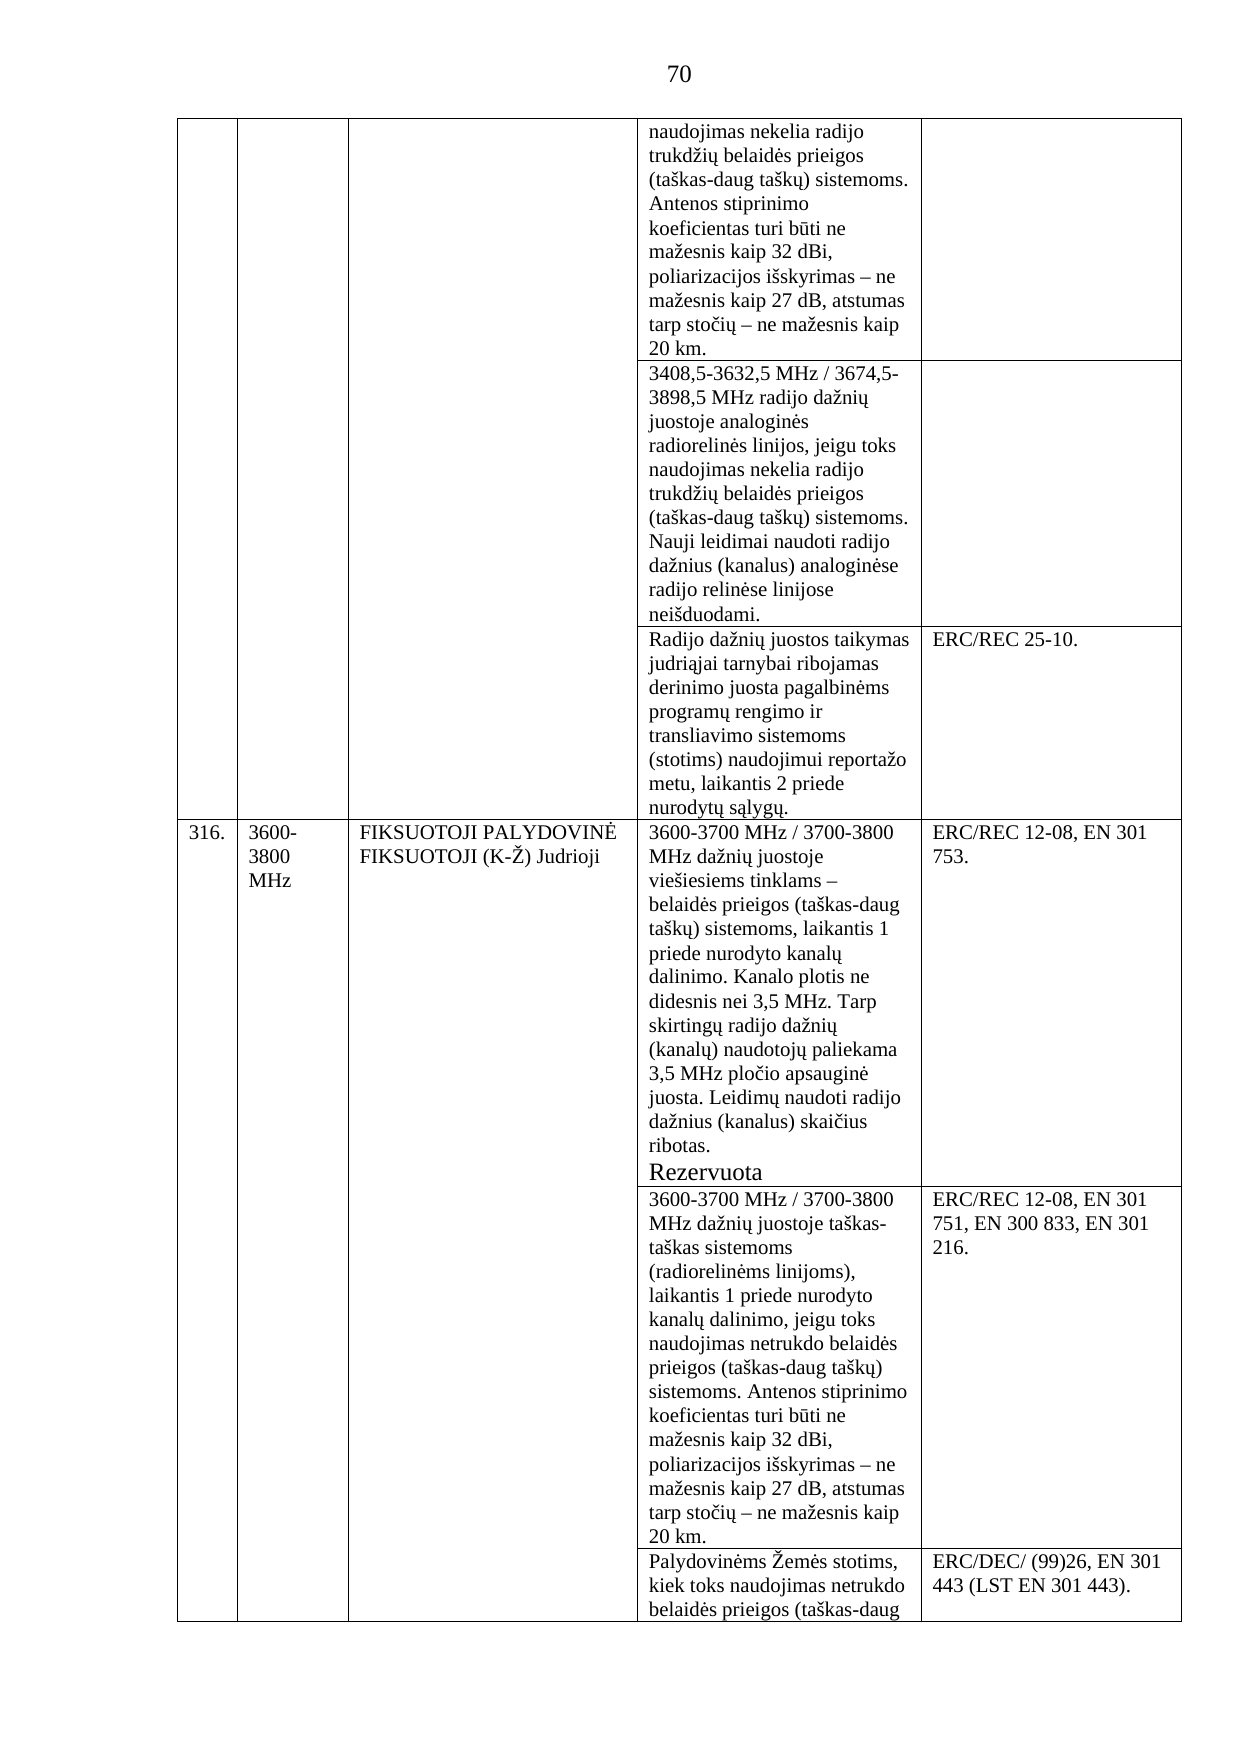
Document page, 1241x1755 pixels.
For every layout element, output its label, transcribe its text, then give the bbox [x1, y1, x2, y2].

table_cell 3408,5-3632,5 MHz / 3674,5-3898,5 MHz radijo dažnių juostoje analoginės radiorelinės linijos, jeigu toks naudojimas nekelia radijo trukdžių belaidės prieigos (taškas-daug taškų) sistemoms. Nauji leidimai naudoti radijo dažnius (kanalus) analoginėse radijo relinėse linijose neišduodami. [638, 361, 921, 626]
table_cell Radijo dažnių juostos taikymas judriąjai tarnybai ribojamas derinimo juosta pagalbinėms programų rengimo ir transliavimo sistemoms (stotims) naudojimui reportažo metu, laikantis 2 priede nurodytų sąlygų. [638, 627, 921, 819]
table_cell 316. [178, 820, 237, 1621]
table_cell FIKSUOTOJI PALYDOVINĖ FIKSUOTOJI (K-Ž) Judrioji [349, 820, 637, 1621]
table_cell naudojimas nekelia radijo trukdžių belaidės prieigos (taškas-daug taškų) sistemoms. Antenos stiprinimo koeficientas turi būti ne mažesnis kaip 32 dBi, poliarizacijos išskyrimas – ne mažesnis kaip 27 dB, atstumas tarp stočių – ne mažesnis kaip 20 km. [638, 119, 921, 360]
table_cell ERC/REC 12-08, EN 301 751, EN 300 833, EN 301 216. [922, 1187, 1181, 1548]
table_cell ERC/DEC/ (99)26, EN 301 443 (LST EN 301 443). [922, 1549, 1181, 1621]
table_cell 3600-3700 MHz / 3700-3800 MHz dažnių juostoje taškas- taškas sistemoms (radiorelinėms linijoms), laikantis 1 priede nurodyto kanalų dalinimo, jeigu toks naudojimas netrukdo belaidės prieigos (taškas-daug taškų) sistemoms. Antenos stiprinimo koeficientas turi būti ne mažesnis kaip 32 dBi, poliarizacijos išskyrimas – ne mažesnis kaip 27 dB, atstumas tarp stočių – ne mažesnis kaip 20 km. [638, 1187, 921, 1548]
table_cell ERC/REC 25-10. [922, 627, 1181, 819]
table_cell 3600-3700 MHz / 3700-3800 MHz dažnių juostoje viešiesiems tinklams – belaidės prieigos (taškas-daug taškų) sistemoms, laikantis 1 priede nurodyto kanalų dalinimo. Kanalo plotis ne didesnis nei 3,5 MHz. Tarp skirtingų radijo dažnių (kanalų) naudotojų paliekama 3,5 MHz pločio apsauginė juosta. Leidimų naudoti radijo dažnius (kanalus) skaičius ribotas. Rezervuota [638, 820, 921, 1186]
table_cell [178, 119, 237, 819]
table_cell [238, 119, 348, 819]
table_cell [922, 119, 1181, 360]
table_cell 3600-3800 MHz [238, 820, 348, 1621]
table_cell ERC/REC 12-08, EN 301 753. [922, 820, 1181, 1186]
table_cell [922, 361, 1181, 626]
table_cell Palydovinėms Žemės stotims, kiek toks naudojimas netrukdo belaidės prieigos (taškas-daug [638, 1549, 921, 1621]
table_cell [349, 119, 637, 819]
